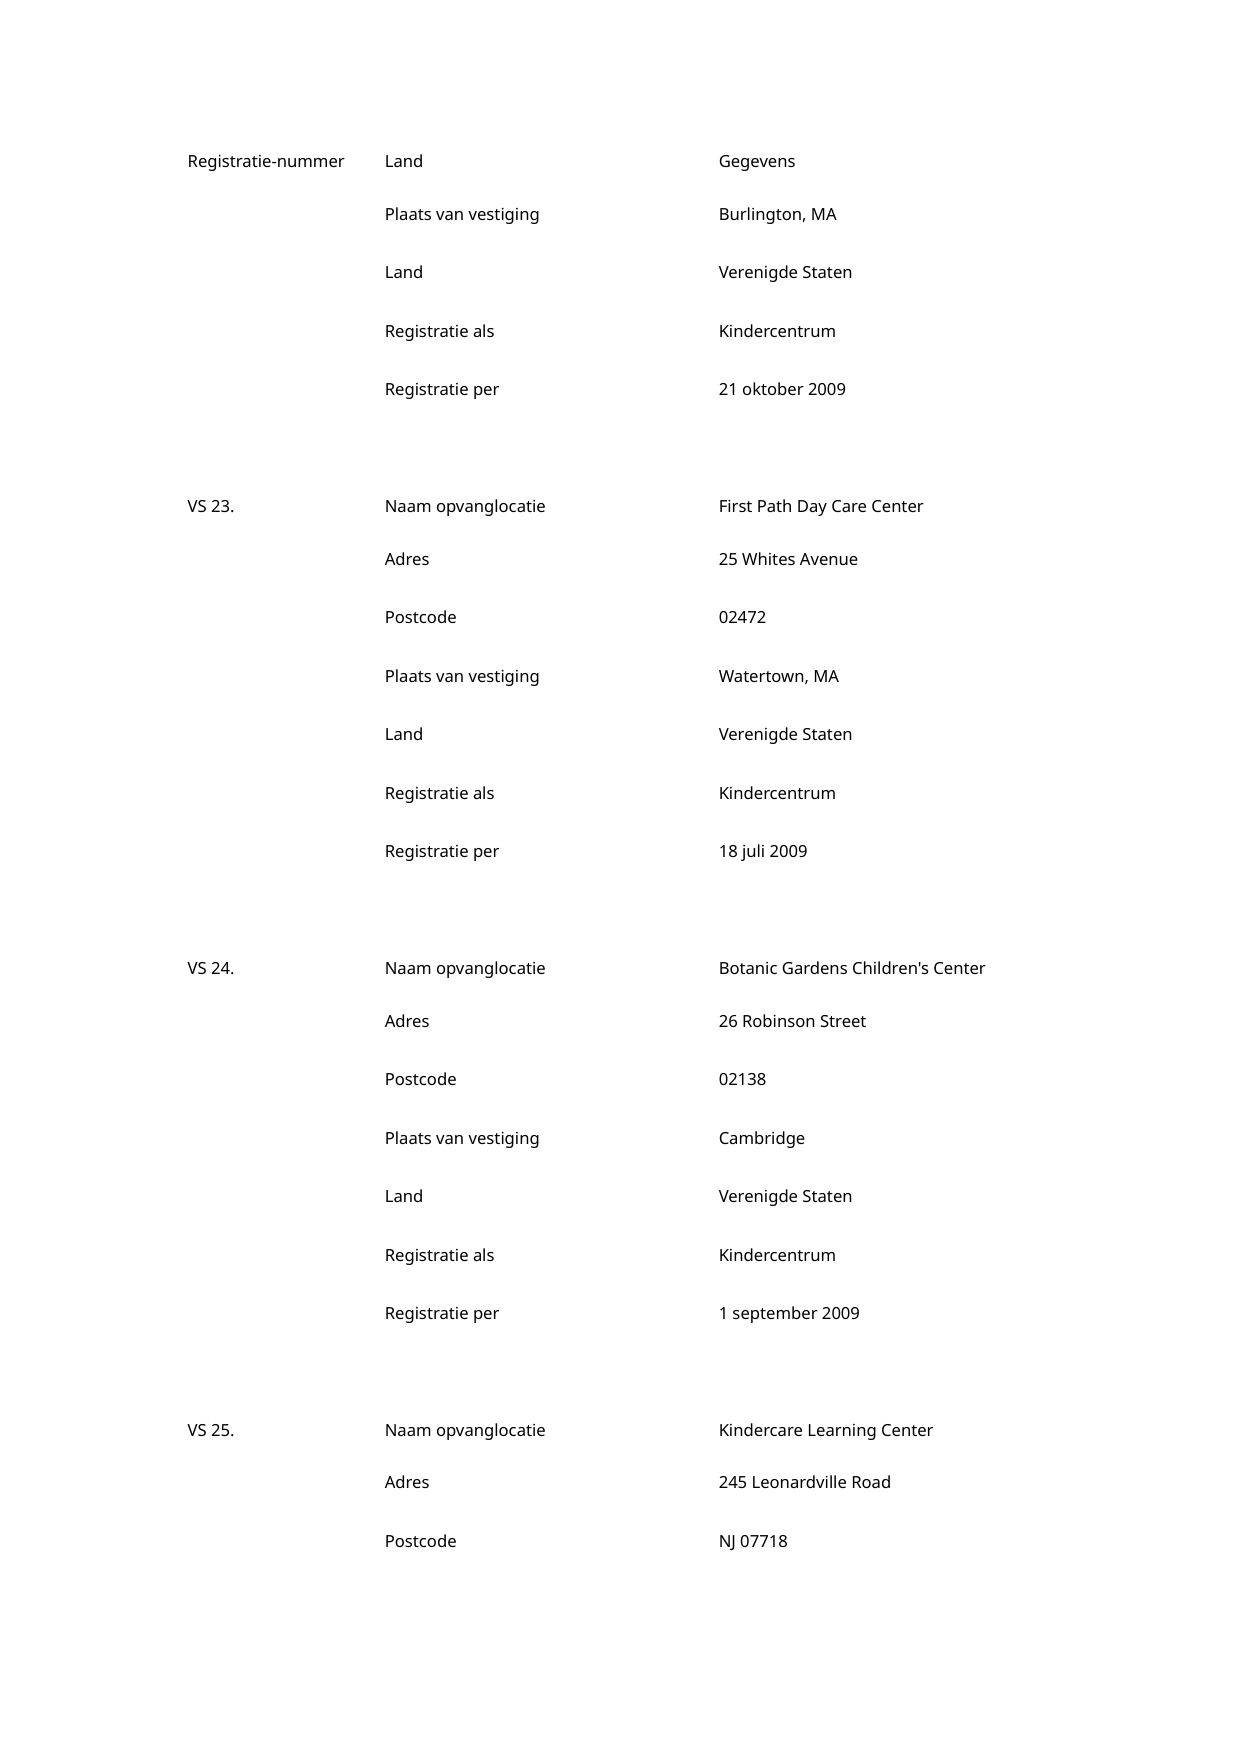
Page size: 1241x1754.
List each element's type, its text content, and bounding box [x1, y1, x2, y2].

table_cell 21 oktober 2009 [719, 378, 1053, 436]
table_cell [719, 1360, 1053, 1418]
table_cell Cambridge [719, 1126, 1053, 1185]
table_cell NJ 07718 [719, 1530, 1053, 1588]
table_cell [719, 436, 1053, 495]
table_cell [188, 1302, 384, 1360]
table_cell [188, 606, 384, 664]
table_header Registratie-nummer [188, 150, 384, 203]
table_cell Kindercentrum [719, 320, 1053, 378]
table_cell [719, 898, 1053, 957]
table_cell Adres [385, 1471, 718, 1529]
table_cell Watertown, MA [719, 665, 1053, 723]
table_cell Plaats van vestiging [385, 665, 718, 723]
table_cell Kindercentrum [719, 781, 1053, 840]
table_cell [188, 1009, 384, 1068]
table_cell Kindercentrum [719, 1243, 1053, 1302]
table_cell Registratie per [385, 378, 718, 436]
table_cell 02138 [719, 1068, 1053, 1126]
table_cell Verenigde Staten [719, 1185, 1053, 1243]
table_cell Kindercare Learning Center [719, 1419, 1053, 1471]
table_cell Botanic Gardens Children's Center [719, 957, 1053, 1009]
table_cell VS 24. [188, 957, 384, 1009]
table_cell [385, 1360, 718, 1418]
table_cell Verenigde Staten [719, 261, 1053, 319]
table_cell 245 Leonardville Road [719, 1471, 1053, 1529]
table_cell [188, 1126, 384, 1185]
table_cell [188, 1068, 384, 1126]
table_cell [188, 378, 384, 436]
table_cell [385, 436, 718, 495]
table_cell [188, 548, 384, 606]
table_cell Registratie als [385, 320, 718, 378]
table_cell Registratie per [385, 1302, 718, 1360]
table_cell 18 juli 2009 [719, 840, 1053, 898]
table_cell Naam opvanglocatie [385, 957, 718, 1009]
table_cell 26 Robinson Street [719, 1009, 1053, 1068]
table_header Land [385, 150, 718, 203]
table_cell Verenigde Staten [719, 723, 1053, 781]
table_cell Adres [385, 1009, 718, 1068]
table_cell [188, 723, 384, 781]
table_cell Land [385, 261, 718, 319]
table_cell [188, 261, 384, 319]
table_cell Plaats van vestiging [385, 203, 718, 261]
table_cell Registratie per [385, 840, 718, 898]
table_cell Naam opvanglocatie [385, 495, 718, 548]
table_cell [188, 665, 384, 723]
table_cell First Path Day Care Center [719, 495, 1053, 548]
table_cell [188, 203, 384, 261]
table_cell Postcode [385, 1530, 718, 1588]
table_cell [188, 1530, 384, 1588]
table_cell [188, 1243, 384, 1302]
table_cell VS 23. [188, 495, 384, 548]
table_cell Burlington, MA [719, 203, 1053, 261]
table_cell [188, 320, 384, 378]
table_cell [188, 898, 384, 957]
table_cell Land [385, 1185, 718, 1243]
table_cell [188, 840, 384, 898]
table_cell [188, 1360, 384, 1418]
table_cell Naam opvanglocatie [385, 1419, 718, 1471]
table_cell [188, 1471, 384, 1529]
table_cell Registratie als [385, 1243, 718, 1302]
table_cell Plaats van vestiging [385, 1126, 718, 1185]
table_cell [188, 436, 384, 495]
table_cell Adres [385, 548, 718, 606]
table_cell [188, 781, 384, 840]
table_cell [385, 898, 718, 957]
table_cell 1 september 2009 [719, 1302, 1053, 1360]
table_header Gegevens [719, 150, 1053, 203]
table_cell Registratie als [385, 781, 718, 840]
table_cell 25 Whites Avenue [719, 548, 1053, 606]
table_cell 02472 [719, 606, 1053, 664]
table_cell Land [385, 723, 718, 781]
table_cell VS 25. [188, 1419, 384, 1471]
table_cell Postcode [385, 1068, 718, 1126]
table_cell [188, 1185, 384, 1243]
table_cell Postcode [385, 606, 718, 664]
